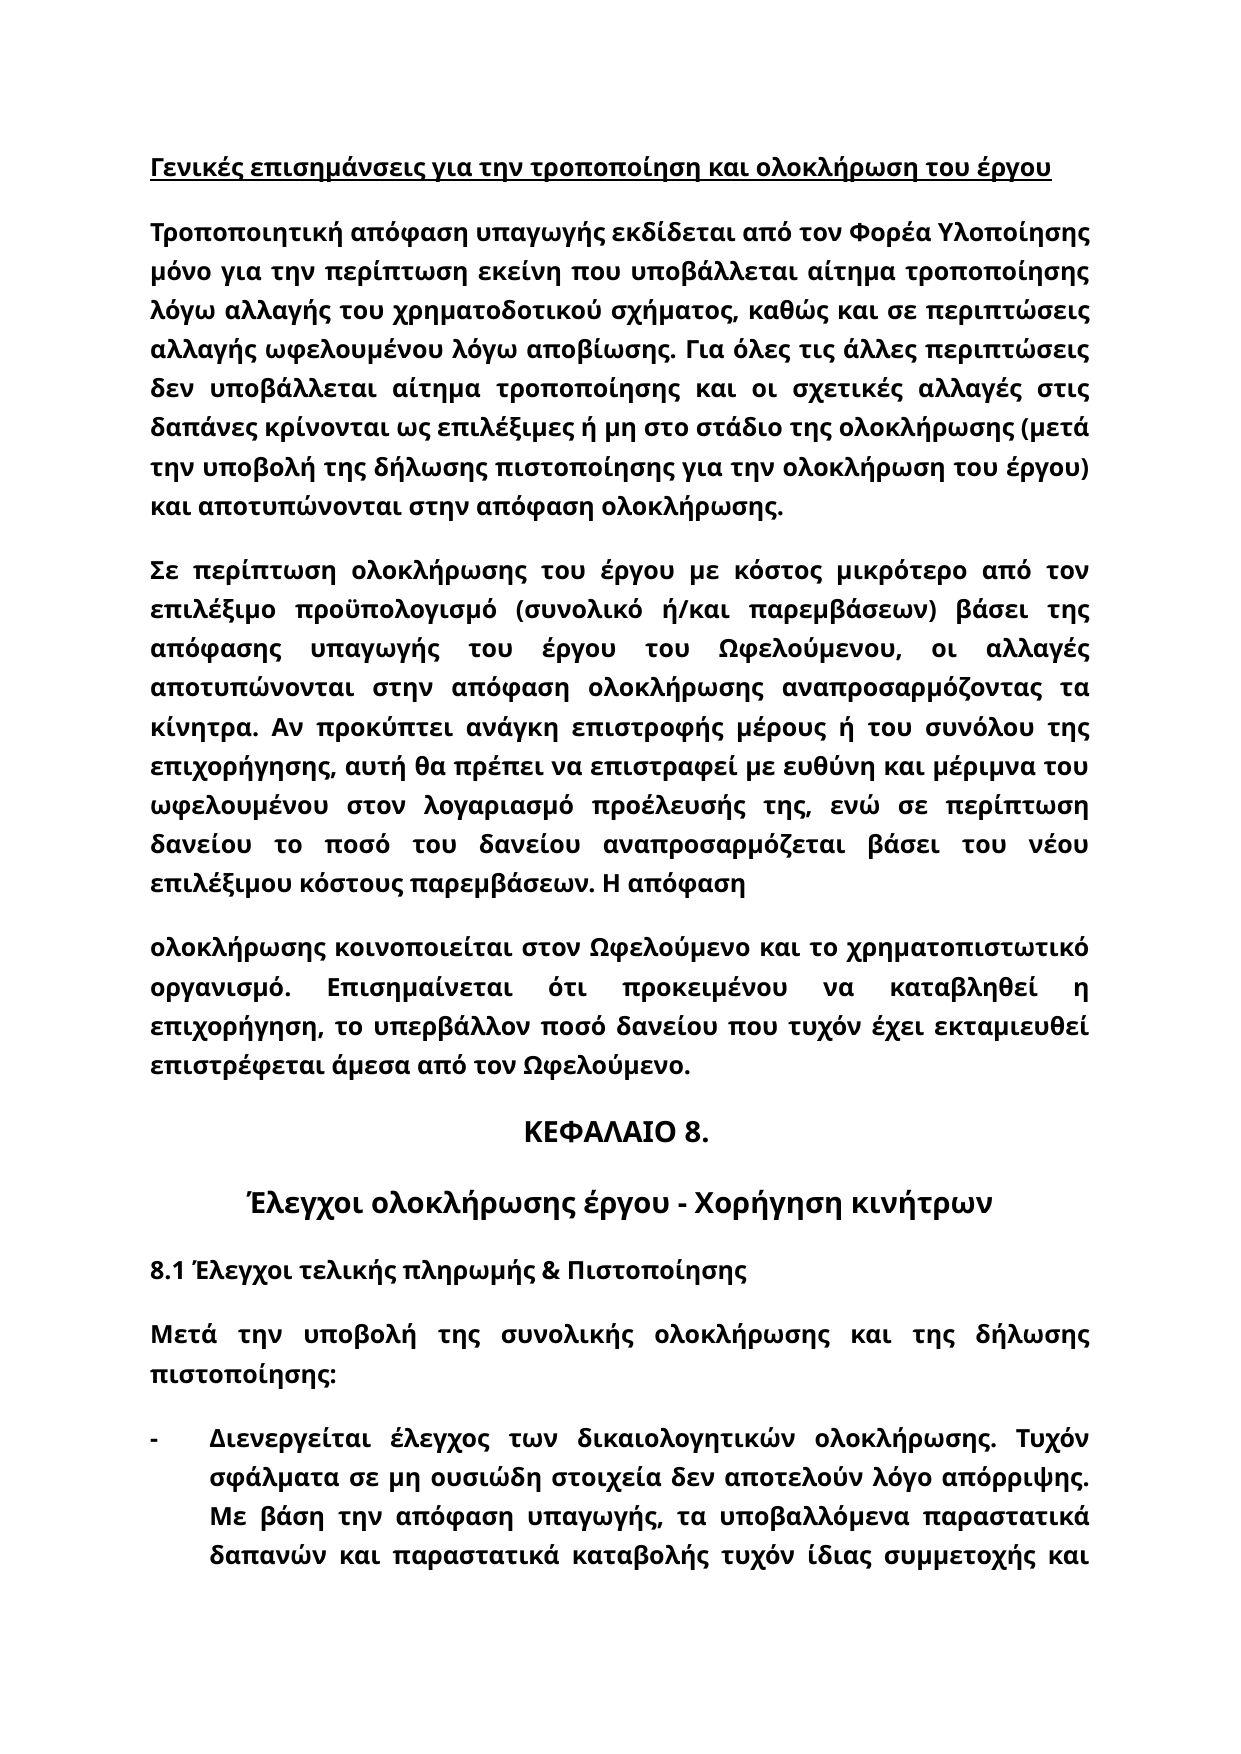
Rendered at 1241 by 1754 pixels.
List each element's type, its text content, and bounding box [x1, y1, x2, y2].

subtitle ΚΕΦΑΛΑΙΟ 8. [150, 1112, 1090, 1151]
text Γενικές επισημάνσεις για την τροποποίηση και ολοκλήρωση του έργου [150, 150, 1090, 184]
text Σε περίπτωση ολοκλήρωσης του έργου με κόστος μικρότερο από τον επιλέξιμο προϋπολογισμό (συνολικό ή/και παρεμβάσεων) βάσει της απόφασης υπαγωγής του έργου του Ωφελούμενου, οι αλλαγές αποτυπώνονται στην απόφαση ολοκλήρωσης αναπροσαρμόζοντας τα κίνητρα. Αν προκύπτει ανάγκη επιστροφής μέρους ή του συνόλου της επιχορήγησης, αυτή θα πρέπει να επιστραφεί με ευθύνη και μέριμνα του ωφελουμένου στον λογαριασμό προέλευσής της, ενώ σε περίπτωση δανείου το ποσό του δανείου αναπροσαρμόζεται βάσει του νέου επιλέξιμου κόστους παρεμβάσεων. Η απόφαση [150, 552, 1090, 900]
list - Διενεργείται έλεγχος των δικαιολογητικών ολοκλήρωσης. Τυχόν σφάλματα σε μη ουσιώδη στοιχεία δεν αποτελούν λόγο απόρριψης. Με βάση την απόφαση υπαγωγής, τα υποβαλλόμενα παραστατικά δαπανών και παραστατικά καταβολής τυχόν ίδιας συμμετοχής και [150, 1420, 1090, 1572]
text Τροποποιητική απόφαση υπαγωγής εκδίδεται από τον Φορέα Υλοποίησης μόνο για την περίπτωση εκείνη που υποβάλλεται αίτημα τροποποίησης λόγω αλλαγής του χρηματοδοτικού σχήματος, καθώς και σε περιπτώσεις αλλαγής ωφελουμένου λόγω αποβίωσης. Για όλες τις άλλες περιπτώσεις δεν υποβάλλεται αίτημα τροποποίησης και οι σχετικές αλλαγές στις δαπάνες κρίνονται ως επιλέξιμες ή μη στο στάδιο της ολοκλήρωσης (μετά την υποβολή της δήλωσης πιστοποίησης για την ολοκλήρωση του έργου) και αποτυπώνονται στην απόφαση ολοκλήρωσης. [150, 214, 1090, 522]
text Μετά την υποβολή της συνολικής ολοκλήρωσης και της δήλωσης πιστοποίησης: [150, 1317, 1090, 1390]
text 8.1 Έλεγχοι τελικής πληρωμής & Πιστοποίησης [150, 1253, 1090, 1287]
subtitle Έλεγχοι ολοκλήρωσης έργου - Χορήγηση κινήτρων [150, 1182, 1090, 1222]
text ολοκλήρωσης κοινοποιείται στον Ωφελούμενο και το χρηματοπιστωτικό οργανισμό. Επισημαίνεται ότι προκειμένου να καταβληθεί η επιχορήγηση, το υπερβάλλον ποσό δανείου που τυχόν έχει εκταμιευθεί επιστρέφεται άμεσα από τον Ωφελούμενο. [150, 930, 1090, 1082]
